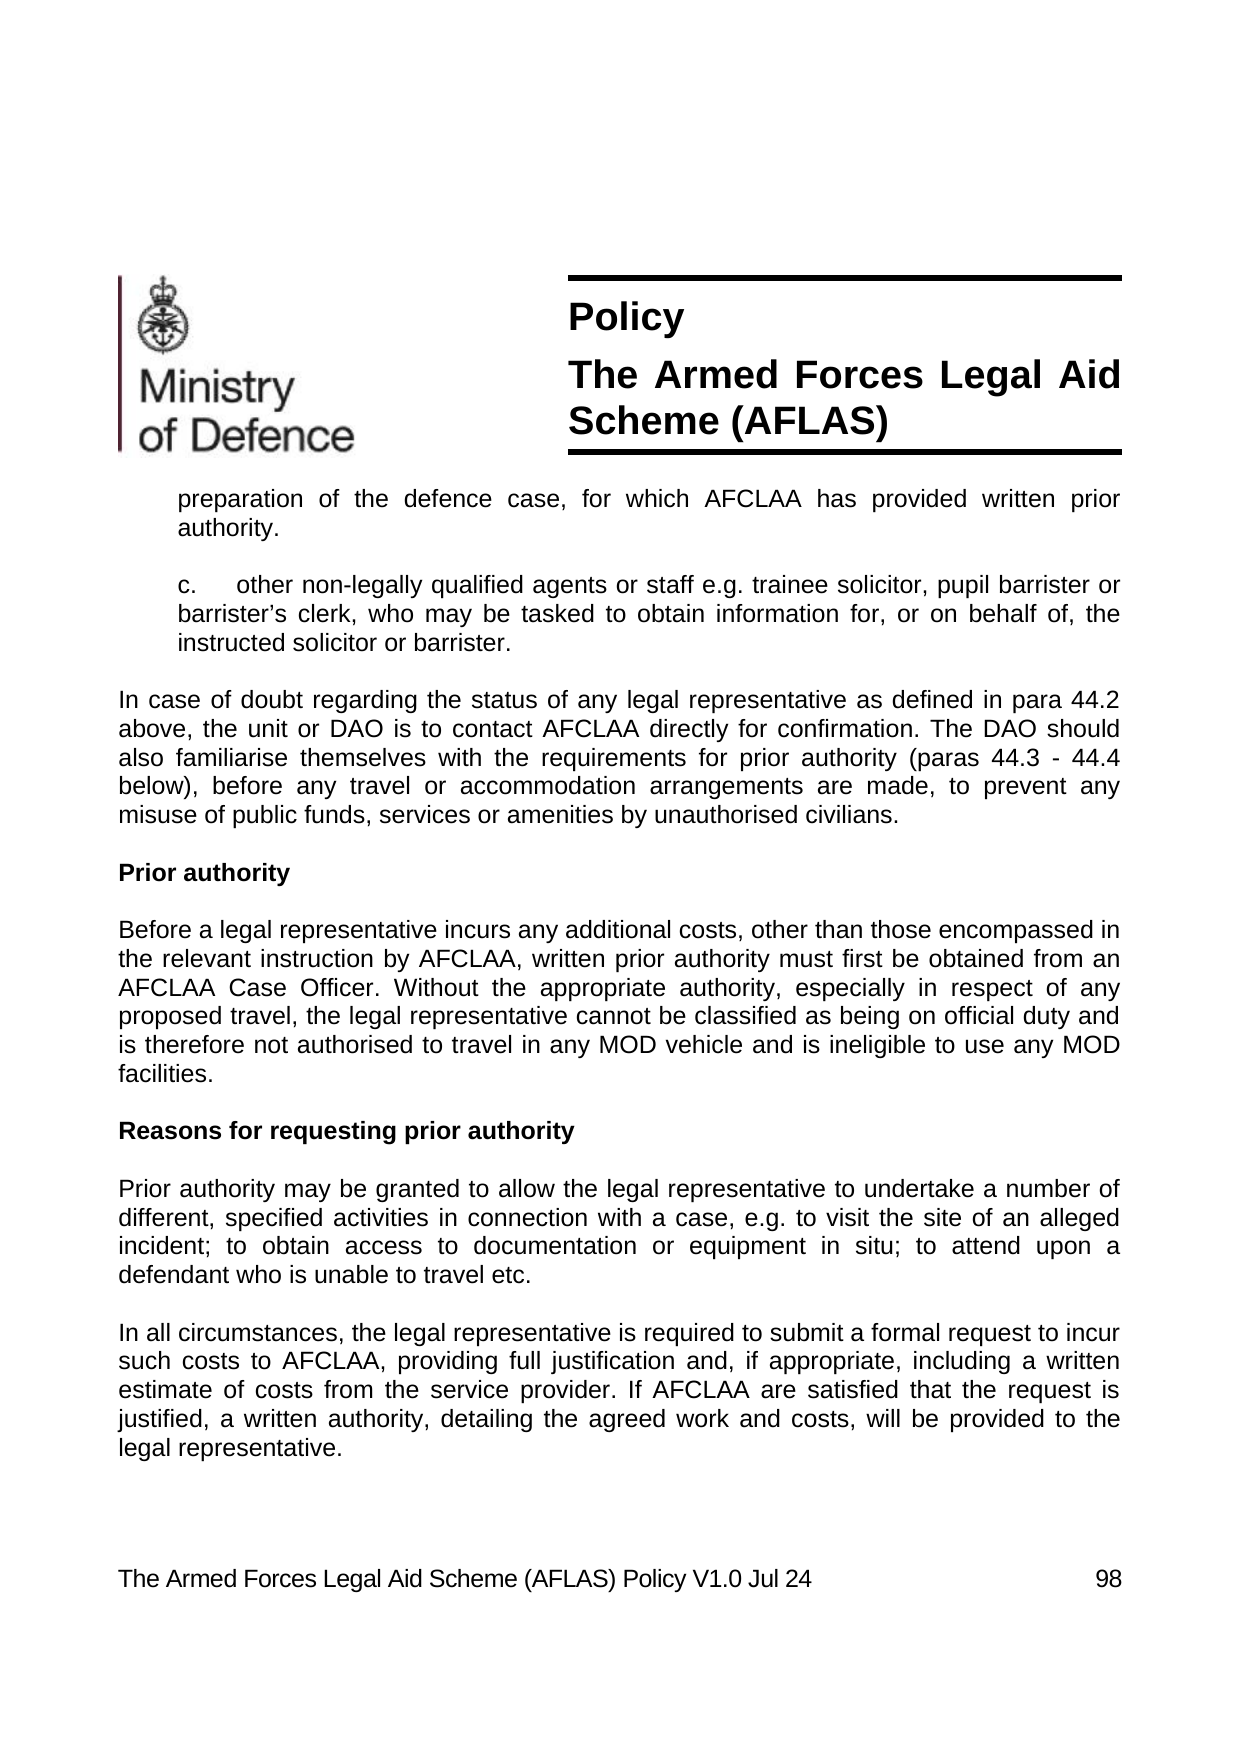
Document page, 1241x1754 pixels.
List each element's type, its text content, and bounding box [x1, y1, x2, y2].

text In case of doubt regarding the status of any legal representative as defined in para 44.2 above, the unit or DAO is to contact AFCLAA directly for confirmation. The DAO should also familiarise themselves with the requirements for prior authority (paras 44.3 - 44.4 below), before any travel or accommodation arrangements are made, to prevent any misuse of public funds, services or amenities by unauthorised civilians. [118, 685, 1122, 829]
list other non-legally qualified agents or staff e.g. trainee solicitor, pupil barrister or barrister’s clerk, who may be tasked to obtain information for, or on behalf of, the instructed solicitor or barrister. [177, 570, 1122, 656]
text Before a legal representative incurs any additional costs, other than those encompassed in the relevant instruction by AFCLAA, written prior authority must first be obtained from an AFCLAA Case Officer. Without the appropriate authority, especially in respect of any proposed travel, the legal representative cannot be classified as being on official duty and is therefore not authorised to travel in any MOD vehicle and is ineligible to use any MOD facilities. [118, 915, 1122, 1087]
subtitle Prior authority [118, 857, 1122, 886]
list preparation of the defence case, for which AFCLAA has provided written prior authority. [177, 484, 1122, 541]
text Prior authority may be granted to allow the legal representative to undertake a number of different, specified activities in connection with a case, e.g. to visit the site of an alleged incident; to obtain access to documentation or equipment in situ; to attend upon a defendant who is unable to travel etc. [118, 1174, 1122, 1289]
text In all circumstances, the legal representative is required to submit a formal request to incur such costs to AFCLAA, providing full justification and, if appropriate, including a written estimate of costs from the service provider. If AFCLAA are satisfied that the request is justified, a written authority, detailing the agreed work and costs, will be provided to the legal representative. [118, 1317, 1122, 1461]
subtitle Reasons for requesting prior authority [118, 1116, 1122, 1145]
